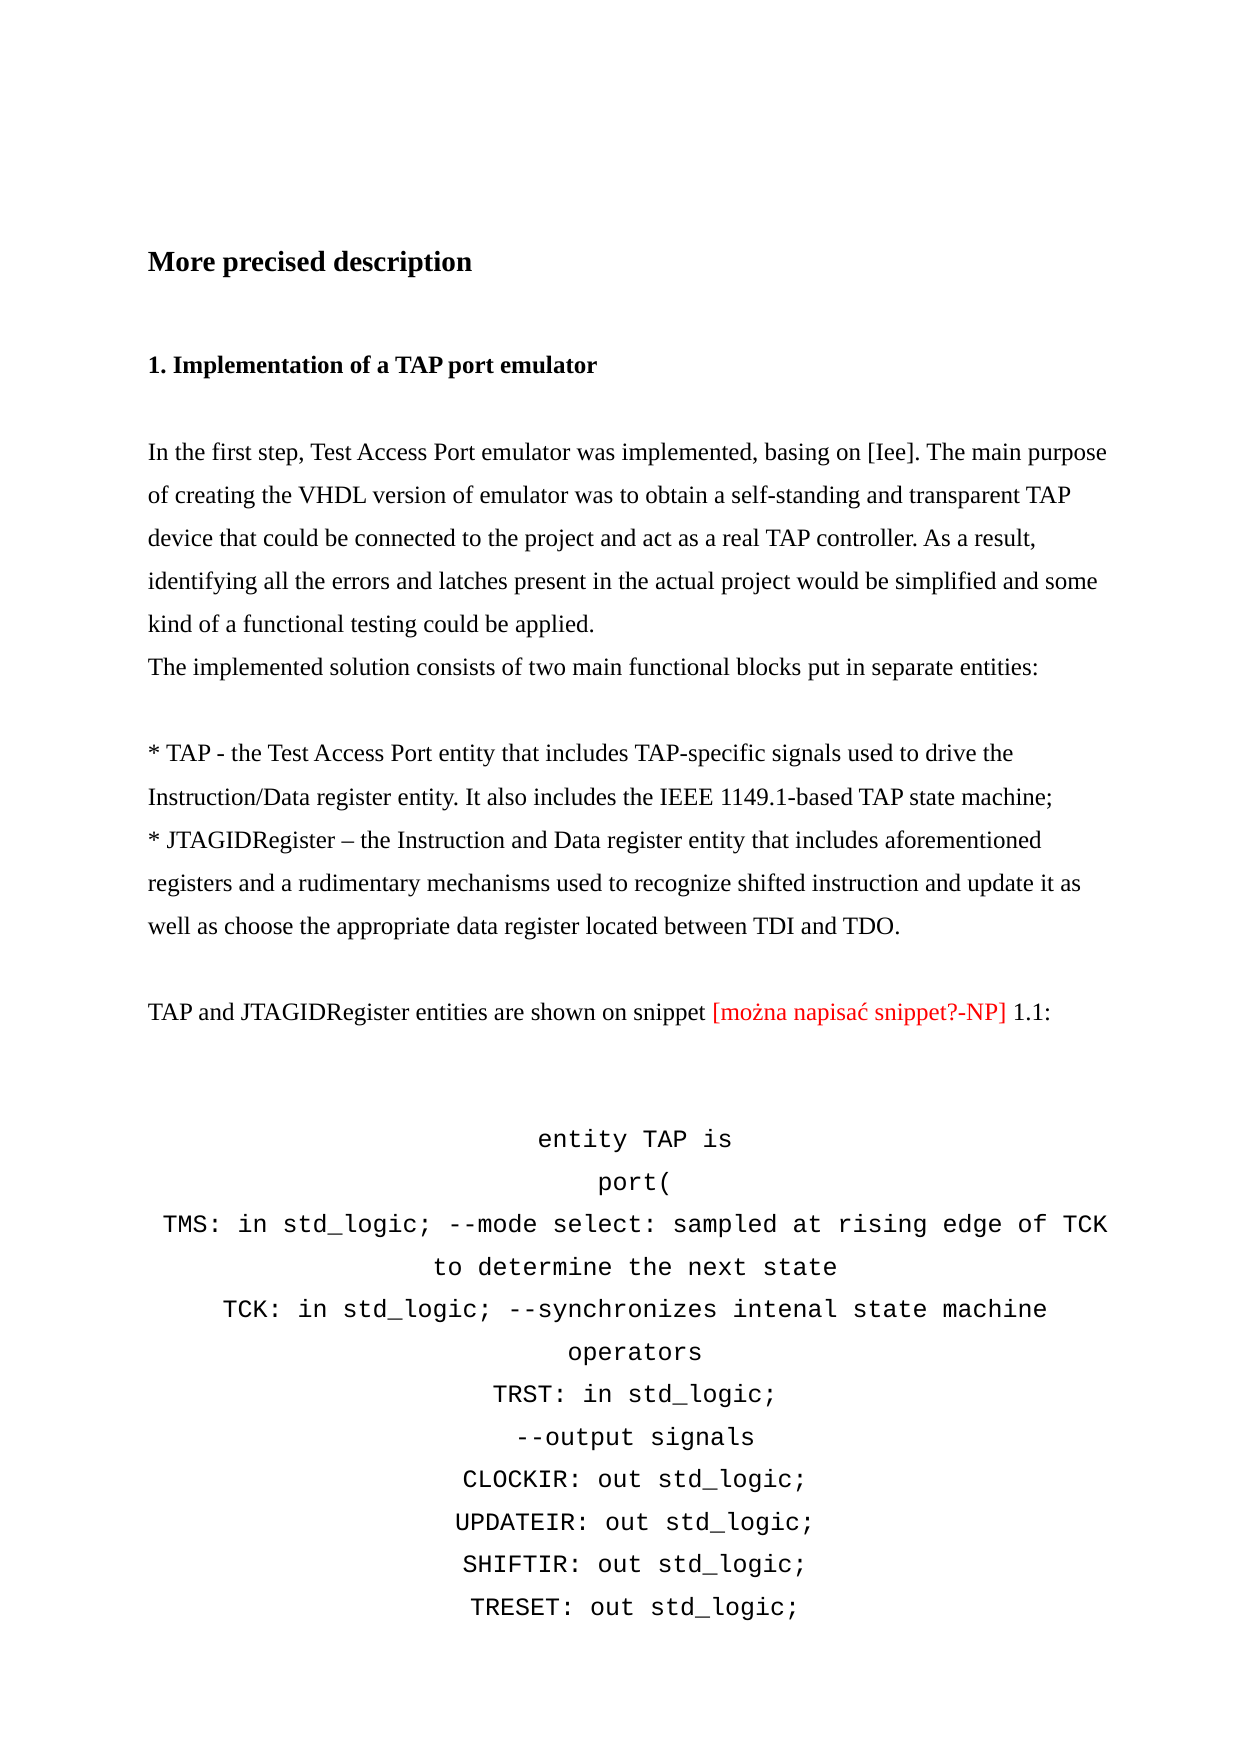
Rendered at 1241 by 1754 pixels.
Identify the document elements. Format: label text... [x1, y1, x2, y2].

subtitle More precised description [148, 244, 1122, 278]
text UPDATEIR: out std_logic; [148, 1509, 1122, 1537]
text TRESET: out std_logic; [148, 1594, 1122, 1622]
text In the first step, Test Access Port emulator was implemented, basing on [Iee]. The main purpose of creating the VHDL version of emulator was to obtain a self-standing and transparent TAP device that could be connected to the project and act as a real TAP controller. As a result, identifying all the errors and latches present in the actual project would be simplified and some kind of a functional testing could be applied. [148, 437, 1122, 638]
text port( [148, 1169, 1122, 1197]
text CLOCKIR: out std_logic; [148, 1467, 1122, 1495]
text TCK: in std_logic; --synchronizes intenal state machine operators [148, 1297, 1122, 1367]
text TAP and JTAGIDRegister entities are shown on snippet [można napisać snippet?-NP] 1.1: [148, 997, 1122, 1026]
text 1. Implementation of a TAP port emulator [148, 350, 1122, 379]
text SHIFTIR: out std_logic; [148, 1552, 1122, 1580]
text TRST: in std_logic; [148, 1382, 1122, 1410]
text --output signals [148, 1424, 1122, 1452]
text TMS: in std_logic; --mode select: sampled at rising edge of TCK to determine the next state [148, 1212, 1122, 1282]
text entity TAP is [148, 1127, 1122, 1155]
text * TAP - the Test Access Port entity that includes TAP-specific signals used to drive the Instruction/Data register entity. It also includes the IEEE 1149.1-based TAP state machine; [148, 738, 1122, 810]
text * JTAGIDRegister – the Instruction and Data register entity that includes aforementioned registers and a rudimentary mechanisms used to recognize shifted instruction and update it as well as choose the appropriate data register located between TDI and TDO. [148, 825, 1122, 940]
text The implemented solution consists of two main functional blocks put in separate entities: [148, 652, 1122, 681]
